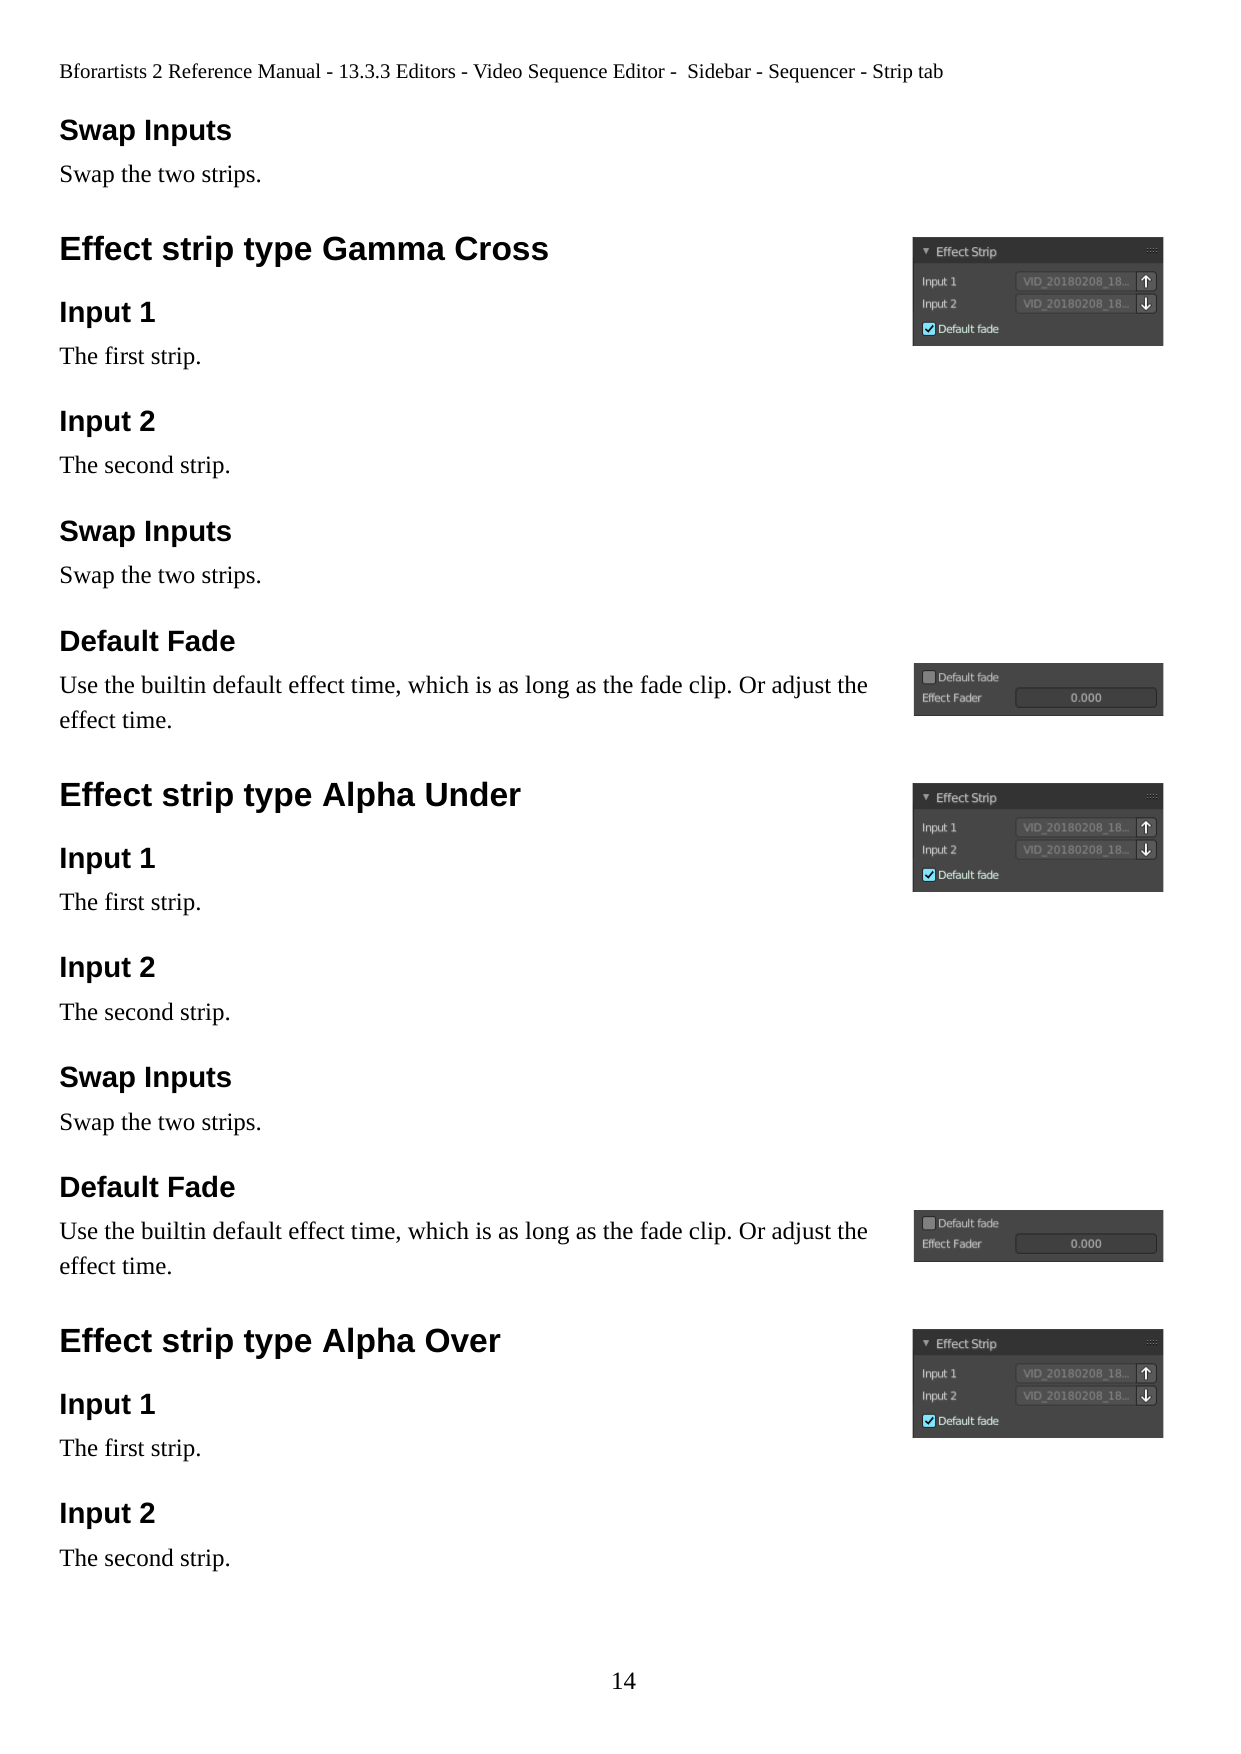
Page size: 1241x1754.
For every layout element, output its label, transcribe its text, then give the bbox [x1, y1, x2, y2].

subtitle Default Fade [59, 624, 1181, 658]
text Swap the two strips. [59, 561, 1181, 589]
subtitle Input 1 [59, 1387, 912, 1420]
text Swap the two strips. [59, 159, 1181, 188]
text The first strip. [59, 1433, 1181, 1462]
subtitle Input 2 [59, 1496, 1181, 1530]
subtitle [1164, 294, 1181, 328]
subtitle Effect strip type Gamma Cross [59, 229, 1181, 267]
subtitle [1164, 1387, 1181, 1420]
subtitle Effect strip type Alpha Over [59, 1321, 1181, 1359]
subtitle Swap Inputs [59, 1060, 1181, 1094]
text Use the builtin default effect time, which is as long as the fade clip. Or adjust the effect time. [59, 1216, 1181, 1280]
picture [913, 1210, 1164, 1262]
text Use the builtin default effect time, which is as long as the fade clip. Or adjust the effect time. [59, 670, 1181, 734]
subtitle Swap Inputs [59, 113, 1181, 146]
subtitle Input 2 [59, 404, 1181, 438]
subtitle Input 1 [59, 841, 912, 874]
subtitle Input 1 [59, 294, 912, 328]
picture [913, 663, 1164, 716]
text The second strip. [59, 997, 1181, 1025]
subtitle [1164, 841, 1181, 874]
text The second strip. [59, 451, 1181, 479]
text The first strip. [59, 341, 1181, 369]
text The second strip. [59, 1543, 1181, 1571]
text The first strip. [59, 887, 1181, 916]
picture [912, 1329, 1164, 1438]
subtitle Default Fade [59, 1170, 1181, 1204]
text Swap the two strips. [59, 1107, 1181, 1135]
picture [912, 237, 1164, 346]
subtitle Effect strip type Alpha Under [59, 775, 1181, 813]
subtitle Input 2 [59, 950, 1181, 984]
picture [912, 783, 1164, 892]
subtitle Swap Inputs [59, 514, 1181, 548]
